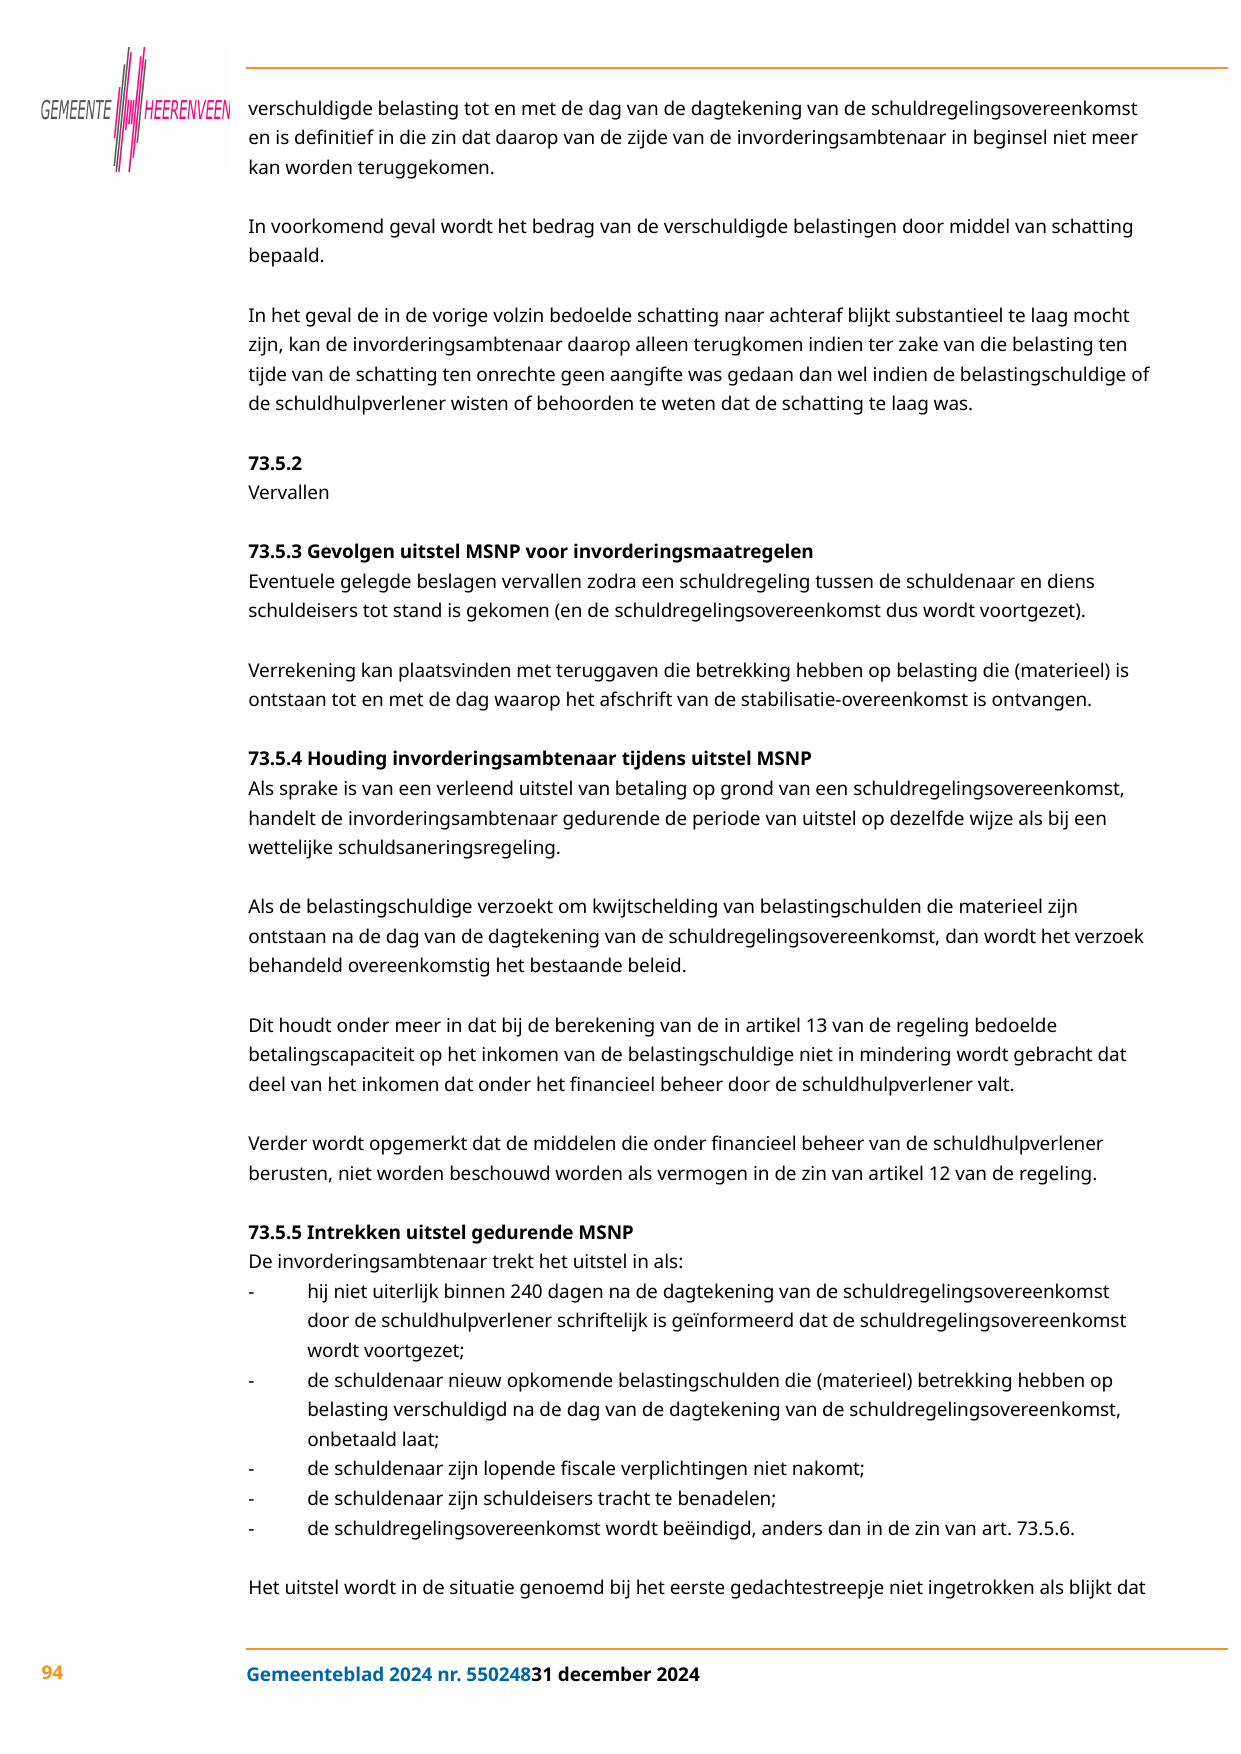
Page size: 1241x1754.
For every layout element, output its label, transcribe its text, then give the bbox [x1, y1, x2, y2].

text Het uitstel wordt in de situatie genoemd bij het eerste gedachtestreepje niet ingetrokken als blijkt dat [248, 1574, 1152, 1600]
list de schuldenaar nieuw opkomende belastingschulden die (materieel) betrekking hebben op belasting verschuldigd na de dag van de dagtekening van de schuldregelingsovereenkomst, onbetaald laat; [248, 1367, 1152, 1452]
text 73.5.2 [248, 450, 1152, 476]
list hij niet uiterlijk binnen 240 dagen na de dagtekening van de schuldregelingsovereenkomst door de schuldhulpverlener schriftelijk is geïnformeerd dat de schuldregelingsovereenkomst wordt voortgezet; [248, 1278, 1152, 1363]
text Als de belastingschuldige verzoekt om kwijtschelding van belastingschulden die materieel zijn ontstaan na de dag van de dagtekening van de schuldregelingsovereenkomst, dan wordt het verzoek behandeld overeenkomstig het bestaande beleid. [248, 893, 1152, 978]
text Vervallen [248, 479, 1152, 505]
text 73.5.4 Houding invorderingsambtenaar tijdens uitstel MSNP [248, 746, 1152, 771]
list de schuldregelingsovereenkomst wordt beëindigd, anders dan in de zin van art. 73.5.6. [248, 1515, 1152, 1541]
text 73.5.5 Intrekken uitstel gedurende MSNP [248, 1219, 1152, 1245]
picture [41, 47, 231, 172]
text Als sprake is van een verleend uitstel van betaling op grond van een schuldregelingsovereenkomst, handelt de invorderingsambtenaar gedurende de periode van uitstel op dezelfde wijze als bij een wettelijke schuldsaneringsregeling. [248, 775, 1152, 860]
text verschuldigde belasting tot en met de dag van de dagtekening van de schuldregelingsovereenkomst en is definitief in die zin dat daarop van de zijde van de invorderingsambtenaar in beginsel niet meer kan worden teruggekomen. [248, 95, 1152, 180]
text Eventuele gelegde beslagen vervallen zodra een schuldregeling tussen de schuldenaar en diens schuldeisers tot stand is gekomen (en de schuldregelingsovereenkomst dus wordt voortgezet). [248, 568, 1152, 623]
list de schuldenaar zijn lopende fiscale verplichtingen niet nakomt; [248, 1456, 1152, 1481]
text Verder wordt opgemerkt dat de middelen die onder financieel beheer van de schuldhulpverlener berusten, niet worden beschouwd worden als vermogen in de zin van artikel 12 van de regeling. [248, 1130, 1152, 1186]
list de schuldenaar zijn schuldeisers tracht te benadelen; [248, 1485, 1152, 1511]
text In het geval de in de vorige volzin bedoelde schatting naar achteraf blijkt substantieel te laag mocht zijn, kan de invorderingsambtenaar daarop alleen terugkomen indien ter zake van die belasting ten tijde van de schatting ten onrechte geen aangifte was gedaan dan wel indien de belastingschuldige of de schuldhulpverlener wisten of behoorden te weten dat de schatting te laag was. [248, 302, 1152, 416]
text In voorkomend geval wordt het bedrag van de verschuldigde belastingen door middel van schatting bepaald. [248, 213, 1152, 268]
text De invorderingsambtenaar trekt het uitstel in als: [248, 1248, 1152, 1274]
text Dit houdt onder meer in dat bij de berekening van de in artikel 13 van de regeling bedoelde betalingscapaciteit op het inkomen van de belastingschuldige niet in mindering wordt gebracht dat deel van het inkomen dat onder het financieel beheer door de schuldhulpverlener valt. [248, 1012, 1152, 1097]
text Verrekening kan plaatsvinden met teruggaven die betrekking hebben op belasting die (materieel) is ontstaan tot en met de dag waarop het afschrift van de stabilisatie-overeenkomst is ontvangen. [248, 657, 1152, 712]
text 73.5.3 Gevolgen uitstel MSNP voor invorderingsmaatregelen [248, 538, 1152, 564]
